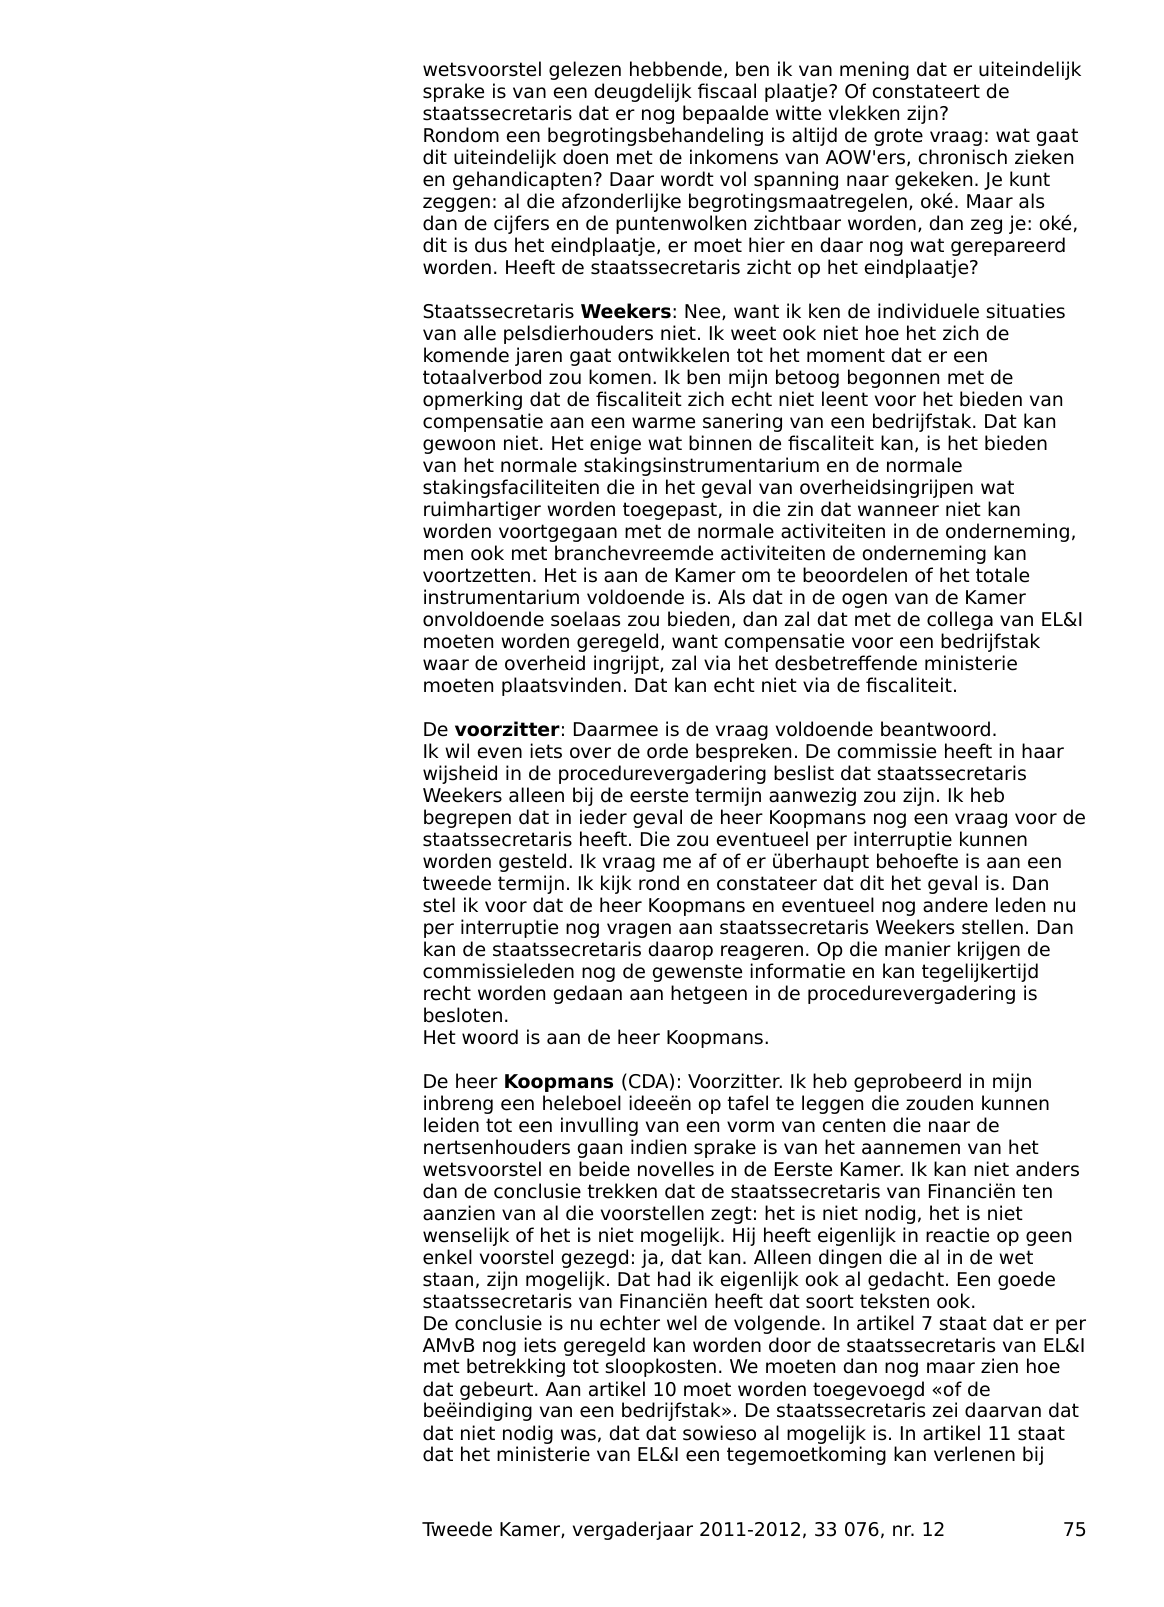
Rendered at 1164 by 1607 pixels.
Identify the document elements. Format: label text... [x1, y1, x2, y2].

text wetsvoorstel gelezen hebbende, ben ik van mening dat er uiteindelijk sprake is van een deugdelijk fiscaal plaatje? Of constateert de staatssecretaris dat er nog bepaalde witte vlekken zijn? [422, 59, 1087, 125]
text De conclusie is nu echter wel de volgende. In artikel 7 staat dat er per AMvB nog iets geregeld kan worden door de staatssecretaris van EL&I met betrekking tot sloopkosten. We moeten dan nog maar zien hoe dat gebeurt. Aan artikel 10 moet worden toegevoegd «of de beëindiging van een bedrijfstak». De staatssecretaris zei daarvan dat dat niet nodig was, dat dat sowieso al mogelijk is. In artikel 11 staat dat het ministerie van EL&I een tegemoetkoming kan verlenen bij [422, 1312, 1087, 1466]
text Staatssecretaris Weekers: Nee, want ik ken de individuele situaties van alle pelsdierhouders niet. Ik weet ook niet hoe het zich de komende jaren gaat ontwikkelen tot het moment dat er een totaalverbod zou komen. Ik ben mijn betoog begonnen met de opmerking dat de fiscaliteit zich echt niet leent voor het bieden van compensatie aan een warme sanering van een bedrijfstak. Dat kan gewoon niet. Het enige wat binnen de fiscaliteit kan, is het bieden van het normale stakingsinstrumentarium en de normale stakingsfaciliteiten die in het geval van overheidsingrijpen wat ruimhartiger worden toegepast, in die zin dat wanneer niet kan worden voortgegaan met de normale activiteiten in de onderneming, men ook met branchevreemde activiteiten de onderneming kan voortzetten. Het is aan de Kamer om te beoordelen of het totale instrumentarium voldoende is. Als dat in de ogen van de Kamer onvoldoende soelaas zou bieden, dan zal dat met de collega van EL&I moeten worden geregeld, want compensatie voor een bedrijfstak waar de overheid ingrijpt, zal via het desbetreffende ministerie moeten plaatsvinden. Dat kan echt niet via de fiscaliteit. [422, 301, 1087, 697]
text Ik wil even iets over de orde bespreken. De commissie heeft in haar wijsheid in de procedurevergadering beslist dat staatssecretaris Weekers alleen bij de eerste termijn aanwezig zou zijn. Ik heb begrepen dat in ieder geval de heer Koopmans nog een vraag voor de staatssecretaris heeft. Die zou eventueel per interruptie kunnen worden gesteld. Ik vraag me af of er überhaupt behoefte is aan een tweede termijn. Ik kijk rond en constateer dat dit het geval is. Dan stel ik voor dat de heer Koopmans en eventueel nog andere leden nu per interruptie nog vragen aan staatssecretaris Weekers stellen. Dan kan de staatssecretaris daarop reageren. Op die manier krijgen de commissieleden nog de gewenste informatie en kan tegelijkertijd recht worden gedaan aan hetgeen in de procedurevergadering is besloten. [422, 741, 1087, 1027]
text Het woord is aan de heer Koopmans. [422, 1027, 1087, 1048]
text De voorzitter: Daarmee is de vraag voldoende beantwoord. [422, 719, 1087, 741]
text Rondom een begrotingsbehandeling is altijd de grote vraag: wat gaat dit uiteindelijk doen met de inkomens van AOW'ers, chronisch zieken en gehandicapten? Daar wordt vol spanning naar gekeken. Je kunt zeggen: al die afzonderlijke begrotingsmaatregelen, oké. Maar als dan de cijfers en de puntenwolken zichtbaar worden, dan zeg je: oké, dit is dus het eindplaatje, er moet hier en daar nog wat gerepareerd worden. Heeft de staatssecretaris zicht op het eindplaatje? [422, 125, 1087, 279]
text De heer Koopmans (CDA): Voorzitter. Ik heb geprobeerd in mijn inbreng een heleboel ideeën op tafel te leggen die zouden kunnen leiden tot een invulling van een vorm van centen die naar de nertsenhouders gaan indien sprake is van het aannemen van het wetsvoorstel en beide novelles in de Eerste Kamer. Ik kan niet anders dan de conclusie trekken dat de staatssecretaris van Financiën ten aanzien van al die voorstellen zegt: het is niet nodig, het is niet wenselijk of het is niet mogelijk. Hij heeft eigenlijk in reactie op geen enkel voorstel gezegd: ja, dat kan. Alleen dingen die al in de wet staan, zijn mogelijk. Dat had ik eigenlijk ook al gedacht. Een goede staatssecretaris van Financiën heeft dat soort teksten ook. [422, 1071, 1087, 1312]
